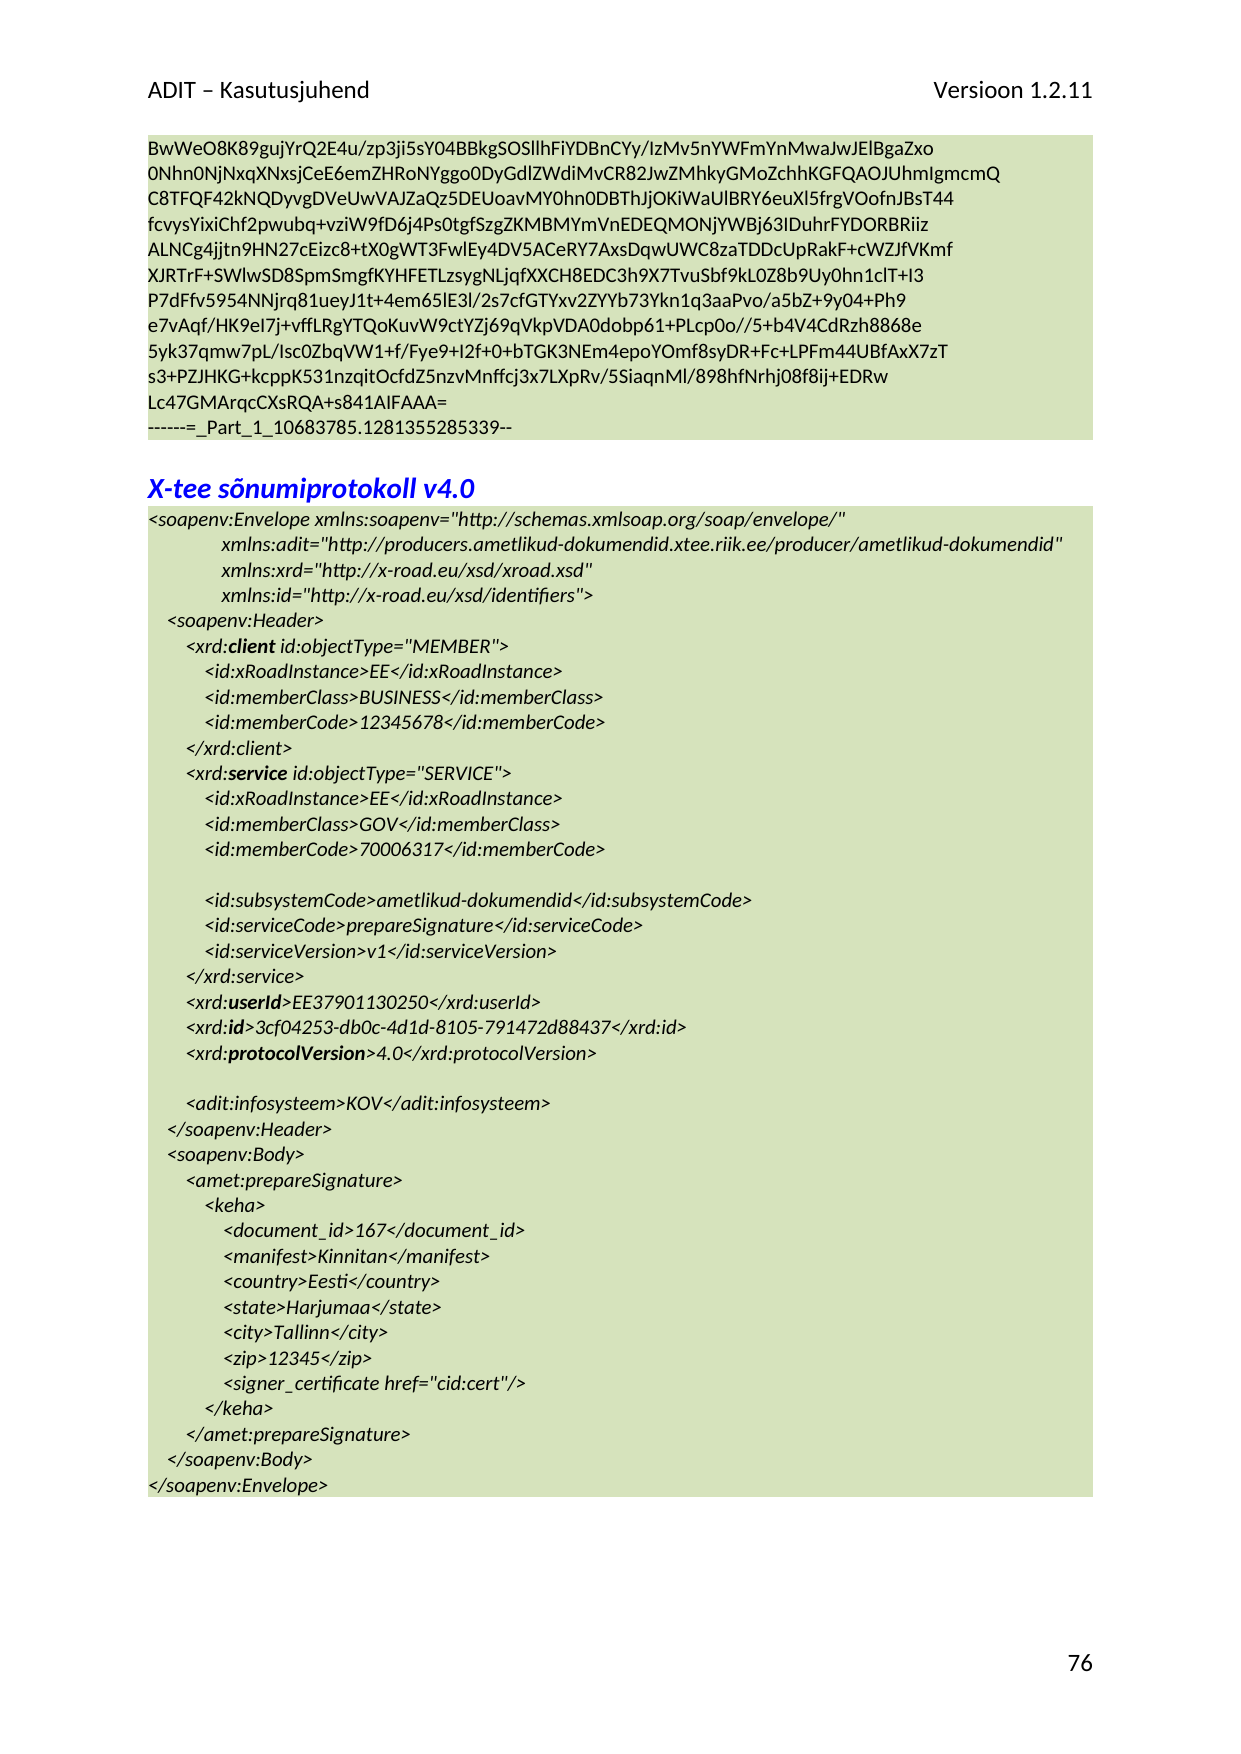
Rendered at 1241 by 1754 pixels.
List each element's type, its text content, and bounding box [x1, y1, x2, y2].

text </amet:prepareSignature> [148, 1421, 1093, 1446]
text <id:xRoadInstance>EE</id:xRoadInstance> [148, 786, 1093, 811]
text <country>Eesti</country> [148, 1268, 1093, 1294]
text ------=_Part_1_10683785.1281355285339-- [148, 414, 1093, 440]
text <id:serviceCode>prepareSignature</id:serviceCode> [148, 913, 1093, 938]
text X-tee sõnumiprotokoll v4.0 [148, 470, 1093, 506]
text </keha> [148, 1396, 1093, 1421]
text P7dFfv5954NNjrq81ueyJ1t+4em65lE3l/2s7cfGTYxv2ZYYb73Ykn1q3aaPvo/a5bZ+9y04+Ph9 [148, 287, 1093, 313]
text <id:xRoadInstance>EE</id:xRoadInstance> [148, 658, 1093, 684]
text <soapenv:Envelope xmlns:soapenv="http://schemas.xmlsoap.org/soap/envelope/" [148, 506, 1093, 531]
text XJRTrF+SWlwSD8SpmSmgfKYHFETLzsygNLjqfXXCH8EDC3h9X7TvuSbf9kL0Z8b9Uy0hn1clT+I3 [148, 262, 1093, 287]
text <soapenv:Header> [148, 608, 1093, 633]
text 0Nhn0NjNxqXNxsjCeE6emZHRoNYggo0DyGdlZWdiMvCR82JwZMhkyGMoZchhKGFQAOJUhmIgmcmQ [148, 160, 1093, 186]
text <soapenv:Body> [148, 1141, 1093, 1167]
text <xrd:id>3cf04253-db0c-4d1d-8105-791472d88437</xrd:id> [148, 1014, 1093, 1040]
text </soapenv:Body> [148, 1446, 1093, 1472]
text <id:memberClass>BUSINESS</id:memberClass> [148, 684, 1093, 709]
text <id:subsystemCode>ametlikud-dokumendid</id:subsystemCode> [148, 887, 1093, 913]
text xmlns:xrd="http://x-road.eu/xsd/xroad.xsd" [148, 557, 1093, 582]
text <signer_certificate href="cid:cert"/> [148, 1370, 1093, 1396]
text s3+PZJHKG+kcppK531nzqitOcfdZ5nzvMnffcj3x7LXpRv/5SiaqnMl/898hfNrhj08f8ij+EDRw [148, 363, 1093, 389]
text </soapenv:Envelope> [148, 1472, 1093, 1497]
text <amet:prepareSignature> [148, 1167, 1093, 1192]
text <state>Harjumaa</state> [148, 1294, 1093, 1319]
text Lc47GMArqcCXsRQA+s841AIFAAA= [148, 389, 1093, 414]
text <manifest>Kinnitan</manifest> [148, 1243, 1093, 1268]
text </xrd:client> [148, 735, 1093, 760]
text <adit:infosysteem>KOV</adit:infosysteem> [148, 1091, 1093, 1116]
text 5yk37qmw7pL/Isc0ZbqVW1+f/Fye9+I2f+0+bTGK3NEm4epoYOmf8syDR+Fc+LPFm44UBfAxX7zT [148, 338, 1093, 363]
text <keha> [148, 1192, 1093, 1218]
text C8TFQF42kNQDyvgDVeUwVAJZaQz5DEUoavMY0hn0DBThJjOKiWaUlBRY6euXl5frgVOofnJBsT44 [148, 186, 1093, 211]
text <xrd:protocolVersion>4.0</xrd:protocolVersion> [148, 1040, 1093, 1065]
text <document_id>167</document_id> [148, 1218, 1093, 1243]
text </soapenv:Header> [148, 1116, 1093, 1141]
text </xrd:service> [148, 963, 1093, 989]
text xmlns:adit="http://producers.ametlikud-dokumendid.xtee.riik.ee/producer/ametlikud-dokumendid" [148, 531, 1093, 557]
text BwWeO8K89gujYrQ2E4u/zp3ji5sY04BBkgSOSllhFiYDBnCYy/IzMv5nYWFmYnMwaJwJElBgaZxo [148, 135, 1093, 160]
text <city>Tallinn</city> [148, 1319, 1093, 1345]
text ALNCg4jjtn9HN27cEizc8+tX0gWT3FwlEy4DV5ACeRY7AxsDqwUWC8zaTDDcUpRakF+cWZJfVKmf [148, 236, 1093, 262]
text xmlns:id="http://x-road.eu/xsd/identifiers"> [148, 582, 1093, 608]
text <id:memberClass>GOV</id:memberClass> [148, 811, 1093, 836]
text <xrd:service id:objectType="SERVICE"> [148, 760, 1093, 786]
text <id:memberCode>70006317</id:memberCode> [148, 836, 1093, 862]
text <id:serviceVersion>v1</id:serviceVersion> [148, 938, 1093, 963]
text <zip>12345</zip> [148, 1345, 1093, 1370]
text fcvysYixiChf2pwubq+vziW9fD6j4Ps0tgfSzgZKMBMYmVnEDEQMONjYWBj63IDuhrFYDORBRiiz [148, 211, 1093, 236]
text <id:memberCode>12345678</id:memberCode> [148, 709, 1093, 735]
text <xrd:client id:objectType="MEMBER"> [148, 633, 1093, 658]
text e7vAqf/HK9eI7j+vffLRgYTQoKuvW9ctYZj69qVkpVDA0dobp61+PLcp0o//5+b4V4CdRzh8868e [148, 313, 1093, 338]
text <xrd:userId>EE37901130250</xrd:userId> [148, 989, 1093, 1014]
